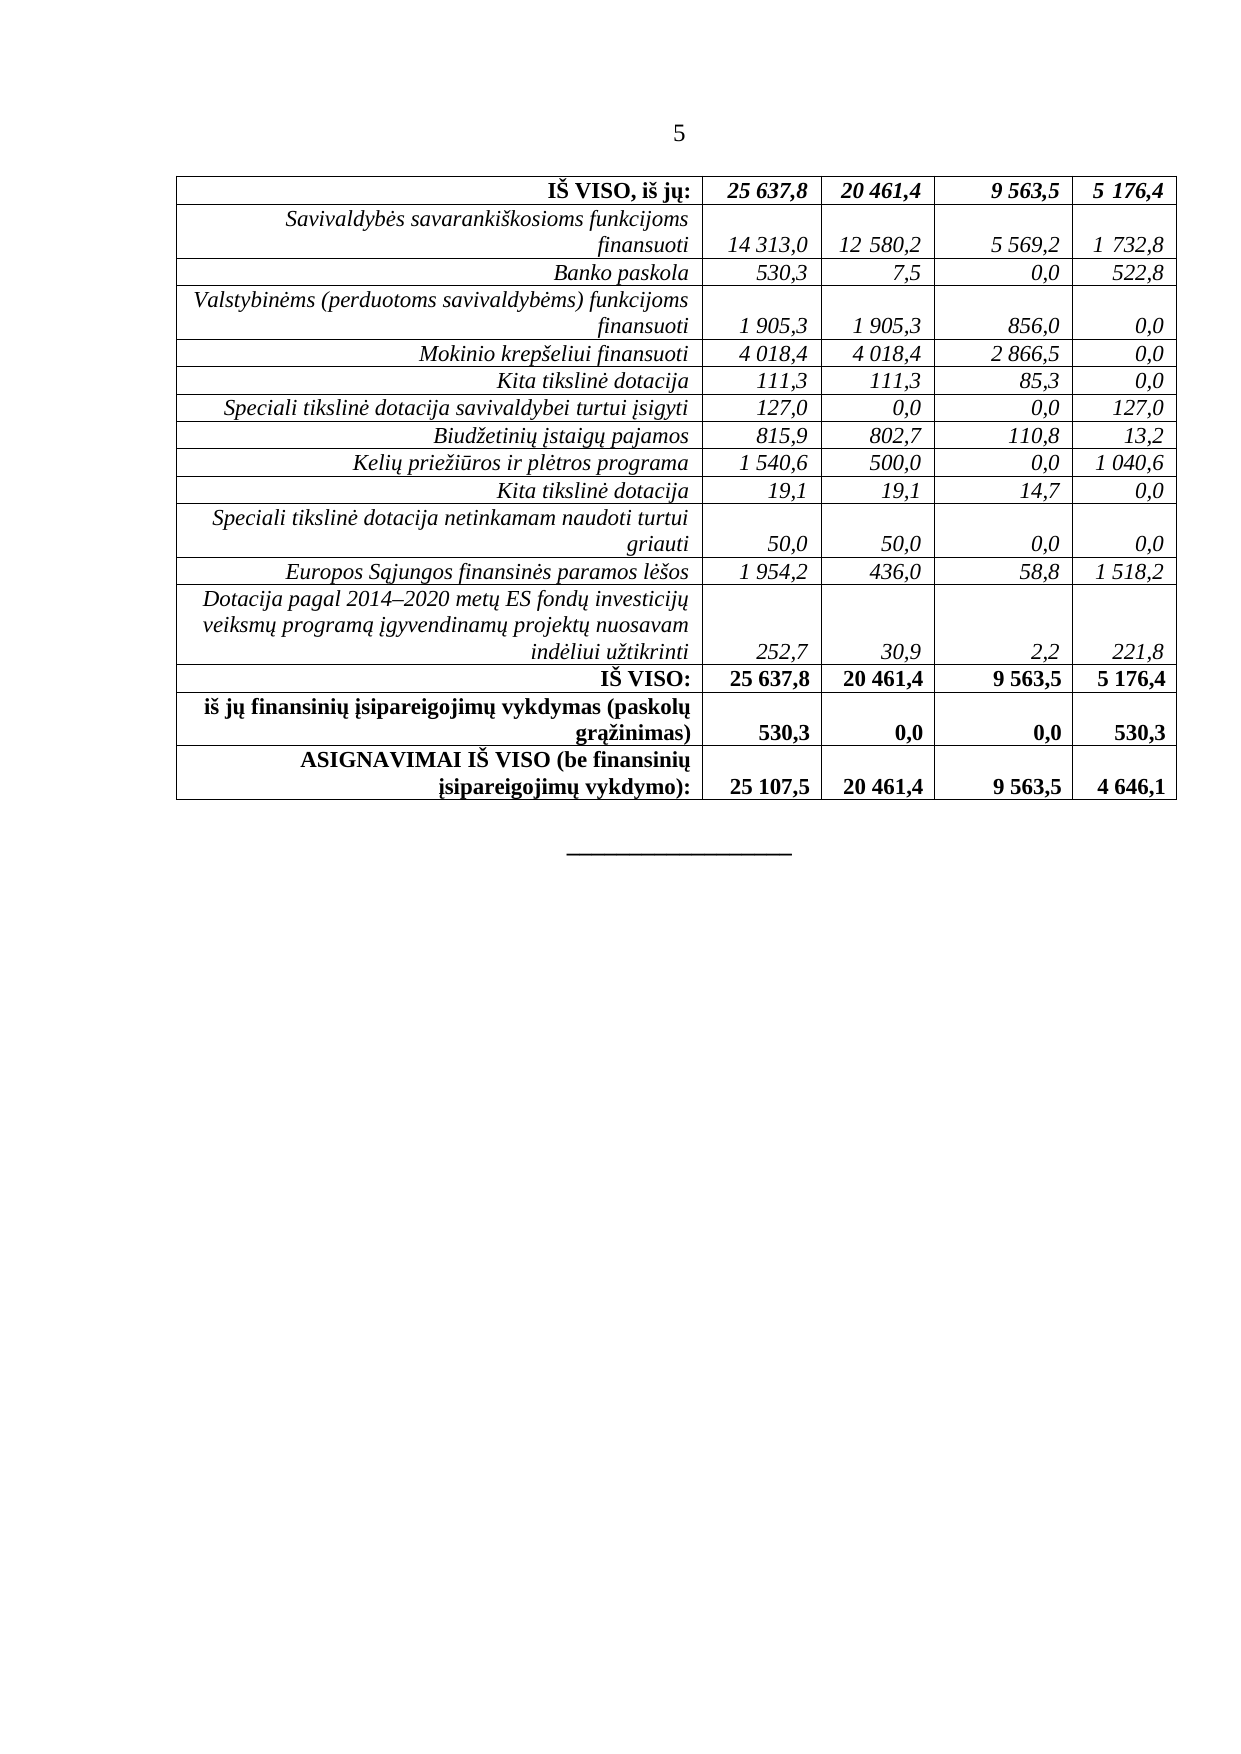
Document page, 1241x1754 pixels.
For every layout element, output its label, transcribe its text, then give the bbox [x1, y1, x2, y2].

table_cell 0,0 [822, 395, 934, 421]
table_cell 5 176,4 [1073, 177, 1176, 204]
table_cell 0,0 [1073, 340, 1176, 366]
table_cell 802,7 [822, 422, 934, 448]
text __________________ [177, 829, 1181, 858]
table_cell 815,9 [703, 422, 821, 448]
table_cell 856,0 [935, 286, 1072, 339]
table_cell [1177, 448, 1182, 476]
table_cell 30,9 [822, 585, 934, 664]
table_cell Banko paskola [177, 259, 702, 285]
table_cell 13,2 [1073, 422, 1176, 448]
table_cell [1177, 692, 1182, 745]
table_cell 0,0 [935, 693, 1072, 745]
table_cell iš jų finansinių įsipareigojimų vykdymas (paskolų grąžinimas) [177, 693, 702, 745]
table_cell [1177, 476, 1182, 503]
table_cell 1 540,6 [703, 449, 821, 476]
table_cell 7,5 [822, 259, 934, 285]
table_cell 5 176,4 [1073, 665, 1176, 692]
table_cell 1 905,3 [703, 286, 821, 339]
table_cell [1177, 584, 1182, 664]
table_cell 19,1 [822, 477, 934, 503]
table_cell 1 518,2 [1073, 558, 1176, 584]
table_cell 20 461,4 [822, 746, 934, 799]
table_cell 127,0 [1073, 395, 1176, 421]
table_cell Speciali tikslinė dotacija savivaldybei turtui įsigyti [177, 395, 702, 421]
table_cell 9 563,5 [935, 177, 1072, 204]
table_cell 111,3 [703, 367, 821, 393]
table_cell 20 461,4 [822, 177, 934, 204]
table_cell Kita tikslinė dotacija [177, 477, 702, 503]
table_cell 1 040,6 [1073, 449, 1176, 476]
table_cell 19,1 [703, 477, 821, 503]
table_cell Valstybinėms (perduotoms savivaldybėms) funkcijoms finansuoti [177, 286, 702, 339]
table_cell 436,0 [822, 558, 934, 584]
table_cell [1177, 176, 1182, 204]
table_cell [1177, 394, 1182, 421]
table_cell 221,8 [1073, 585, 1176, 664]
table_cell 50,0 [822, 504, 934, 557]
table_cell [1177, 745, 1182, 799]
table_cell 111,3 [822, 367, 934, 393]
table_cell 0,0 [822, 693, 934, 745]
table_cell 0,0 [1073, 286, 1176, 339]
table_cell 0,0 [1073, 477, 1176, 503]
table_cell 50,0 [703, 504, 821, 557]
table_cell [1177, 258, 1182, 285]
table_cell 500,0 [822, 449, 934, 476]
table_cell 1 905,3 [822, 286, 934, 339]
table_cell Kelių priežiūros ir plėtros programa [177, 449, 702, 476]
table_cell IŠ VISO, iš jų: [177, 177, 702, 204]
table_cell 9 563,5 [935, 665, 1072, 692]
table_cell Dotacija pagal 2014–2020 metų ES fondų investicijų veiksmų programą įgyvendinamų projektų nuosavam indėliui užtikrinti [177, 585, 702, 664]
table_cell 25 637,8 [703, 665, 821, 692]
table_cell Speciali tikslinė dotacija netinkamam naudoti turtui griauti [177, 504, 702, 557]
table_cell [1177, 503, 1182, 557]
table_cell [1177, 204, 1182, 257]
table_cell 4 646,1 [1073, 746, 1176, 799]
table_cell IŠ VISO: [177, 665, 702, 692]
table_cell 1 732,8 [1073, 205, 1176, 257]
table_cell 522,8 [1073, 259, 1176, 285]
table_cell [1177, 557, 1182, 584]
table_cell 2,2 [935, 585, 1072, 664]
table_cell Mokinio krepšeliui finansuoti [177, 340, 702, 366]
table_cell 0,0 [935, 395, 1072, 421]
table_cell ASIGNAVIMAI IŠ VISO (be finansinių įsipareigojimų vykdymo): [177, 746, 702, 799]
table_cell [1177, 366, 1182, 393]
table_cell 5 569,2 [935, 205, 1072, 257]
table_cell 4 018,4 [703, 340, 821, 366]
table_cell 127,0 [703, 395, 821, 421]
table_cell 0,0 [935, 504, 1072, 557]
table_cell 0,0 [935, 259, 1072, 285]
table_cell Biudžetinių įstaigų pajamos [177, 422, 702, 448]
table_cell 2 866,5 [935, 340, 1072, 366]
table_cell 14,7 [935, 477, 1072, 503]
table_cell 0,0 [1073, 504, 1176, 557]
table_cell 25 107,5 [703, 746, 821, 799]
table_cell Europos Sąjungos finansinės paramos lėšos [177, 558, 702, 584]
table_cell 14 313,0 [703, 205, 821, 257]
table_cell [1177, 285, 1182, 339]
table_cell 4 018,4 [822, 340, 934, 366]
table_cell 1 954,2 [703, 558, 821, 584]
table_cell 25 637,8 [703, 177, 821, 204]
table_cell 9 563,5 [935, 746, 1072, 799]
table_cell 12 580,2 [822, 205, 934, 257]
table_cell 20 461,4 [822, 665, 934, 692]
table_cell [1177, 664, 1182, 692]
table_cell 58,8 [935, 558, 1072, 584]
table_cell 85,3 [935, 367, 1072, 393]
table_cell 530,3 [1073, 693, 1176, 745]
table_cell 0,0 [935, 449, 1072, 476]
table_cell 530,3 [703, 693, 821, 745]
table_cell 252,7 [703, 585, 821, 664]
table_cell [1177, 339, 1182, 366]
table_cell 530,3 [703, 259, 821, 285]
table_cell 0,0 [1073, 367, 1176, 393]
table_cell 110,8 [935, 422, 1072, 448]
table_cell Savivaldybės savarankiškosioms funkcijoms finansuoti [177, 205, 702, 257]
table_cell Kita tikslinė dotacija [177, 367, 702, 393]
table_cell [1177, 421, 1182, 448]
